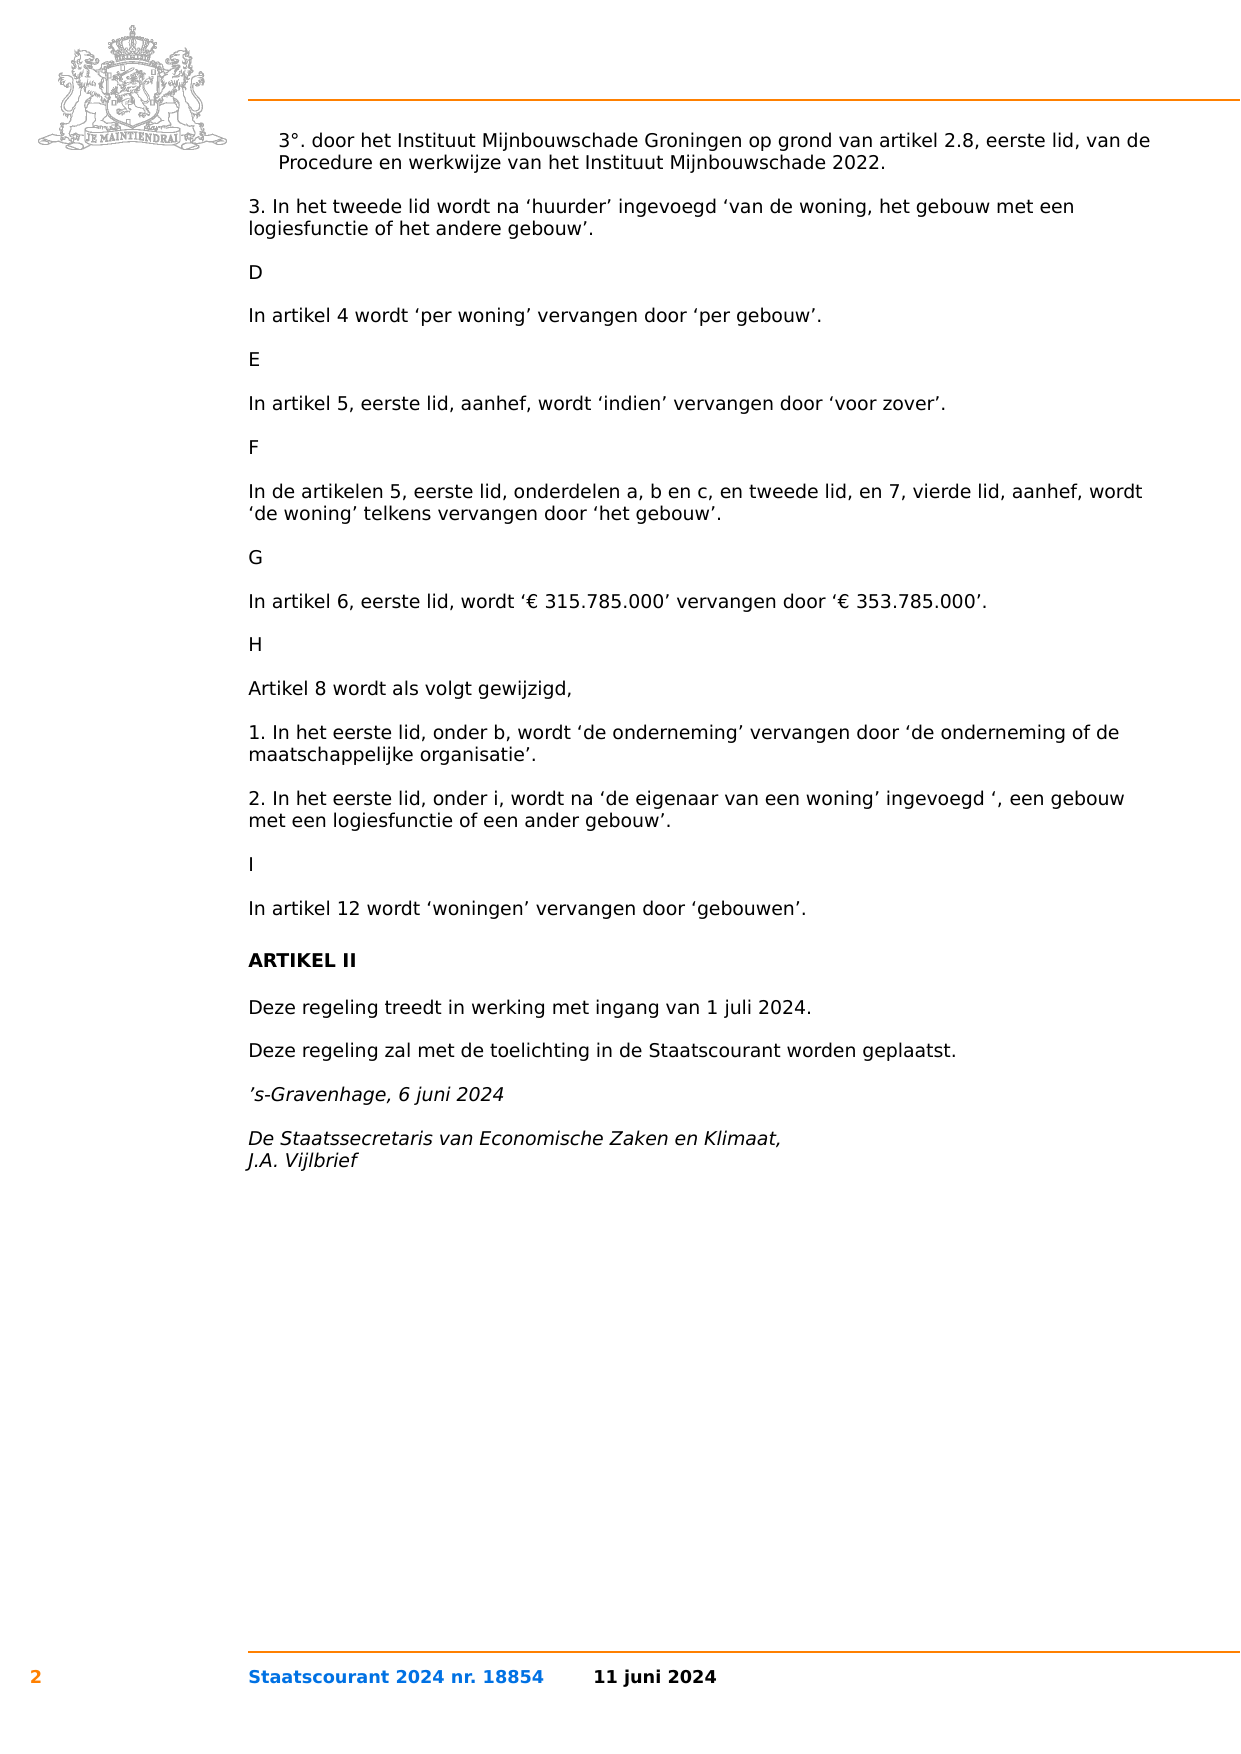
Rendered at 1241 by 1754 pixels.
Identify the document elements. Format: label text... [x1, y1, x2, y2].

picture [38, 25, 227, 150]
text In de artikelen 5, eerste lid, onderdelen a, b en c, en tweede lid, en 7, vierde lid, aanhef, wordt ‘de woning’ telkens vervangen door ‘het gebouw’. [248, 481, 1163, 525]
text In artikel 5, eerste lid, aanhef, wordt ‘indien’ vervangen door ‘voor zover’. [248, 393, 1163, 415]
text 1. In het eerste lid, onder b, wordt ‘de onderneming’ vervangen door ‘de onderneming of de maatschappelijke organisatie’. [248, 722, 1163, 766]
text F [248, 437, 1163, 459]
text 3°. door het Instituut Mijnbouwschade Groningen op grond van artikel 2.8, eerste lid, van de Procedure en werkwijze van het Instituut Mijnbouwschade 2022. [278, 130, 1163, 174]
text De Staatssecretaris van Economische Zaken en Klimaat, J.A. Vijlbrief [248, 1128, 1163, 1172]
text ’s-Gravenhage, 6 juni 2024 [248, 1084, 1163, 1106]
text D [248, 262, 1163, 283]
text E [248, 349, 1163, 371]
text I [248, 854, 1163, 876]
text Deze regeling zal met de toelichting in de Staatscourant worden geplaatst. [248, 1040, 1163, 1062]
text G [248, 547, 1163, 569]
text 2. In het eerste lid, onder i, wordt na ‘de eigenaar van een woning’ ingevoegd ‘, een gebouw met een logiesfunctie of een ander gebouw’. [248, 788, 1163, 832]
text 3. In het tweede lid wordt na ‘huurder’ ingevoegd ‘van de woning, het gebouw met een logiesfunctie of het andere gebouw’. [248, 196, 1163, 240]
text H [248, 634, 1163, 656]
text In artikel 4 wordt ‘per woning’ vervangen door ‘per gebouw’. [248, 305, 1163, 327]
subtitle ARTIKEL II [248, 949, 1163, 972]
text Artikel 8 wordt als volgt gewijzigd, [248, 678, 1163, 700]
text In artikel 12 wordt ‘woningen’ vervangen door ‘gebouwen’. [248, 898, 1163, 919]
text In artikel 6, eerste lid, wordt ‘€ 315.785.000’ vervangen door ‘€ 353.785.000’. [248, 591, 1163, 612]
text Deze regeling treedt in werking met ingang van 1 juli 2024. [248, 997, 1163, 1018]
